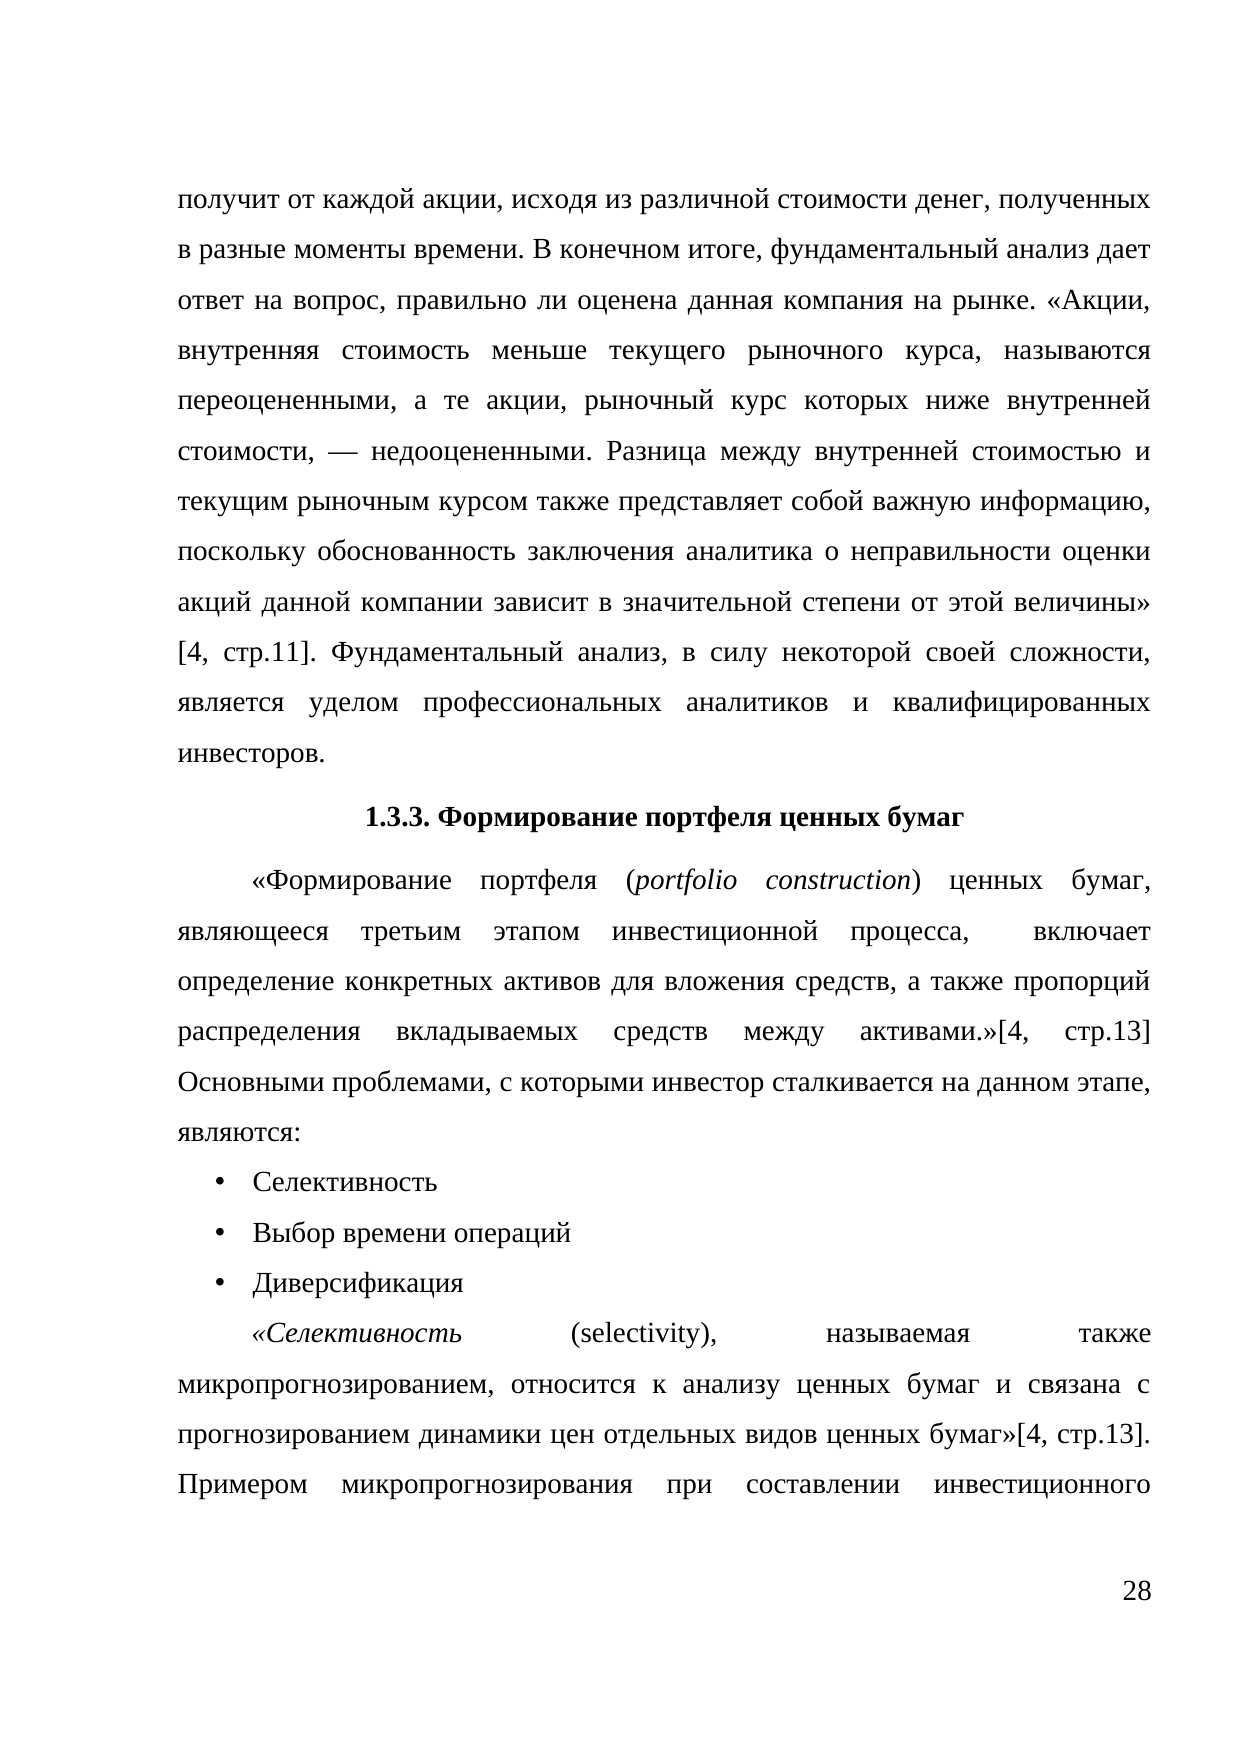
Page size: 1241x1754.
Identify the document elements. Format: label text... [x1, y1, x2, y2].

list Выбор времени операций [215, 1215, 1152, 1248]
text «Формирование портфеля (portfolio construction) ценных бумаг, являющееся третьим этапом инвестиционной процесса, включает определение конкретных активов для вложения средств, а также пропорций распределения вкладываемых средств между активами.»[4, стр.13] Основными проблемами, с которыми инвестор сталкивается на данном этапе, являются: [177, 862, 1152, 1147]
list Селективность [215, 1164, 1152, 1198]
list Диверсификация [215, 1265, 1152, 1299]
subtitle 1.3.3. Формирование портфеля ценных бумаг [177, 799, 1152, 833]
text получит от каждой акции, исходя из различной стоимости денег, полученных в разные моменты времени. В конечном итоге, фундаментальный анализ дает ответ на вопрос, правильно ли оценена данная компания на рынке. «Акции, внутренняя стоимость меньше текущего рыночного курса, называются переоцененными, а те акции, рыночный курс которых ниже внутренней стоимости, — недооцененными. Разница между внутренней стоимостью и текущим рыночным курсом также представляет собой важную информацию, поскольку обоснованность заключения аналитика о неправильности оценки акций данной компании зависит в значительной степени от этой величины» [4, стр.11]. Фундаментальный анализ, в силу некоторой своей сложности, является уделом профессиональных аналитиков и квалифицированных инвесторов. [177, 181, 1152, 768]
text «Селективность (selectivity), называемая также микропрогнозированием, относится к анализу ценных бумаг и связана с прогнозированием динамики цен отдельных видов ценных бумаг»[4, стр.13]. Примером микропрогнозирования при составлении инвестиционного [177, 1316, 1152, 1500]
